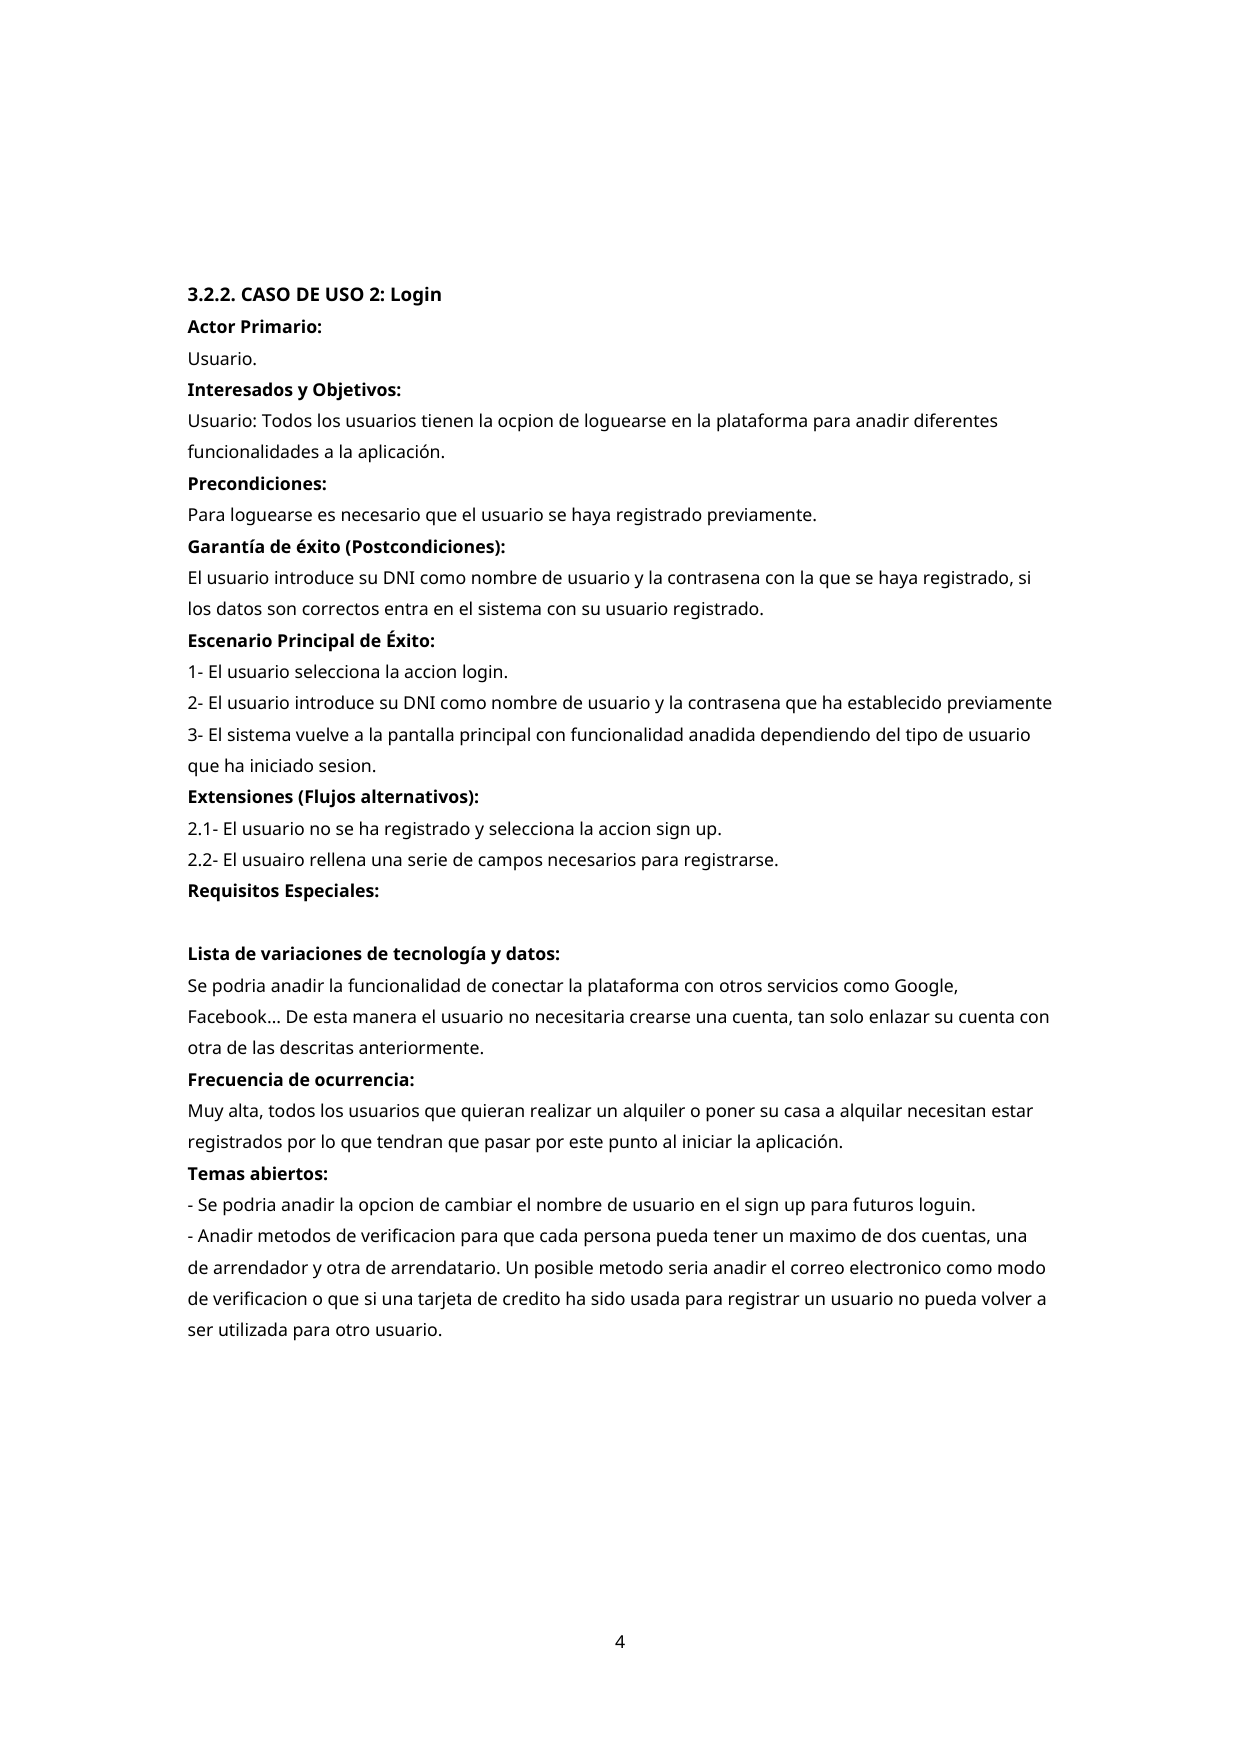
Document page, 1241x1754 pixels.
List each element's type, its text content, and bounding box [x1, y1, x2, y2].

text Temas abiertos: [187, 1161, 1053, 1185]
text Frecuencia de ocurrencia: [187, 1067, 1053, 1091]
text Garantía de éxito (Postcondiciones): [187, 534, 1053, 558]
text El usuario introduce su DNI como nombre de usuario y la contrasena con la que se haya registrado, si los datos son correctos entra en el sistema con su usuario registrado. [187, 565, 1053, 621]
text Extensiones (Flujos alternativos): [187, 785, 1053, 809]
text Usuario: Todos los usuarios tienen la ocpion de loguearse en la plataforma para anadir diferentes funcionalidades a la aplicación. [187, 409, 1053, 464]
text 3- El sistema vuelve a la pantalla principal con funcionalidad anadida dependiendo del tipo de usuario que ha iniciado sesion. [187, 722, 1053, 778]
text Lista de variaciones de tecnología y datos: [187, 942, 1053, 966]
text Requisitos Especiales: [187, 879, 1053, 903]
text Actor Primario: [187, 314, 1053, 339]
text 3.2.2. CASO DE USO 2: Login [187, 281, 1053, 307]
text 2- El usuario introduce su DNI como nombre de usuario y la contrasena que ha establecido previamente [187, 691, 1053, 715]
text Se podria anadir la funcionalidad de conectar la plataforma con otros servicios como Google, Facebook… De esta manera el usuario no necesitaria crearse una cuenta, tan solo enlazar su cuenta con otra de las descritas anteriormente. [187, 973, 1053, 1060]
text 1- El usuario selecciona la accion login. [187, 659, 1053, 684]
text - Se podria anadir la opcion de cambiar el nombre de usuario en el sign up para futuros loguin. [187, 1192, 1053, 1217]
text Muy alta, todos los usuarios que quieran realizar un alquiler o poner su casa a alquilar necesitan estar registrados por lo que tendran que pasar por este punto al iniciar la aplicación. [187, 1098, 1053, 1154]
text Para loguearse es necesario que el usuario se haya registrado previamente. [187, 503, 1053, 527]
text - Anadir metodos de verificacion para que cada persona pueda tener un maximo de dos cuentas, una de arrendador y otra de arrendatario. Un posible metodo seria anadir el correo electronico como modo de verificacion o que si una tarjeta de credito ha sido usada para registrar un usuario no pueda volver a ser utilizada para otro usuario. [187, 1224, 1053, 1342]
text 2.1- El usuario no se ha registrado y selecciona la accion sign up. [187, 816, 1053, 840]
text Interesados y Objetivos: [187, 377, 1053, 401]
text 2.2- El usuairo rellena una serie de campos necesarios para registrarse. [187, 848, 1053, 872]
text Escenario Principal de Éxito: [187, 628, 1053, 652]
text Precondiciones: [187, 471, 1053, 496]
text Usuario. [187, 346, 1053, 370]
